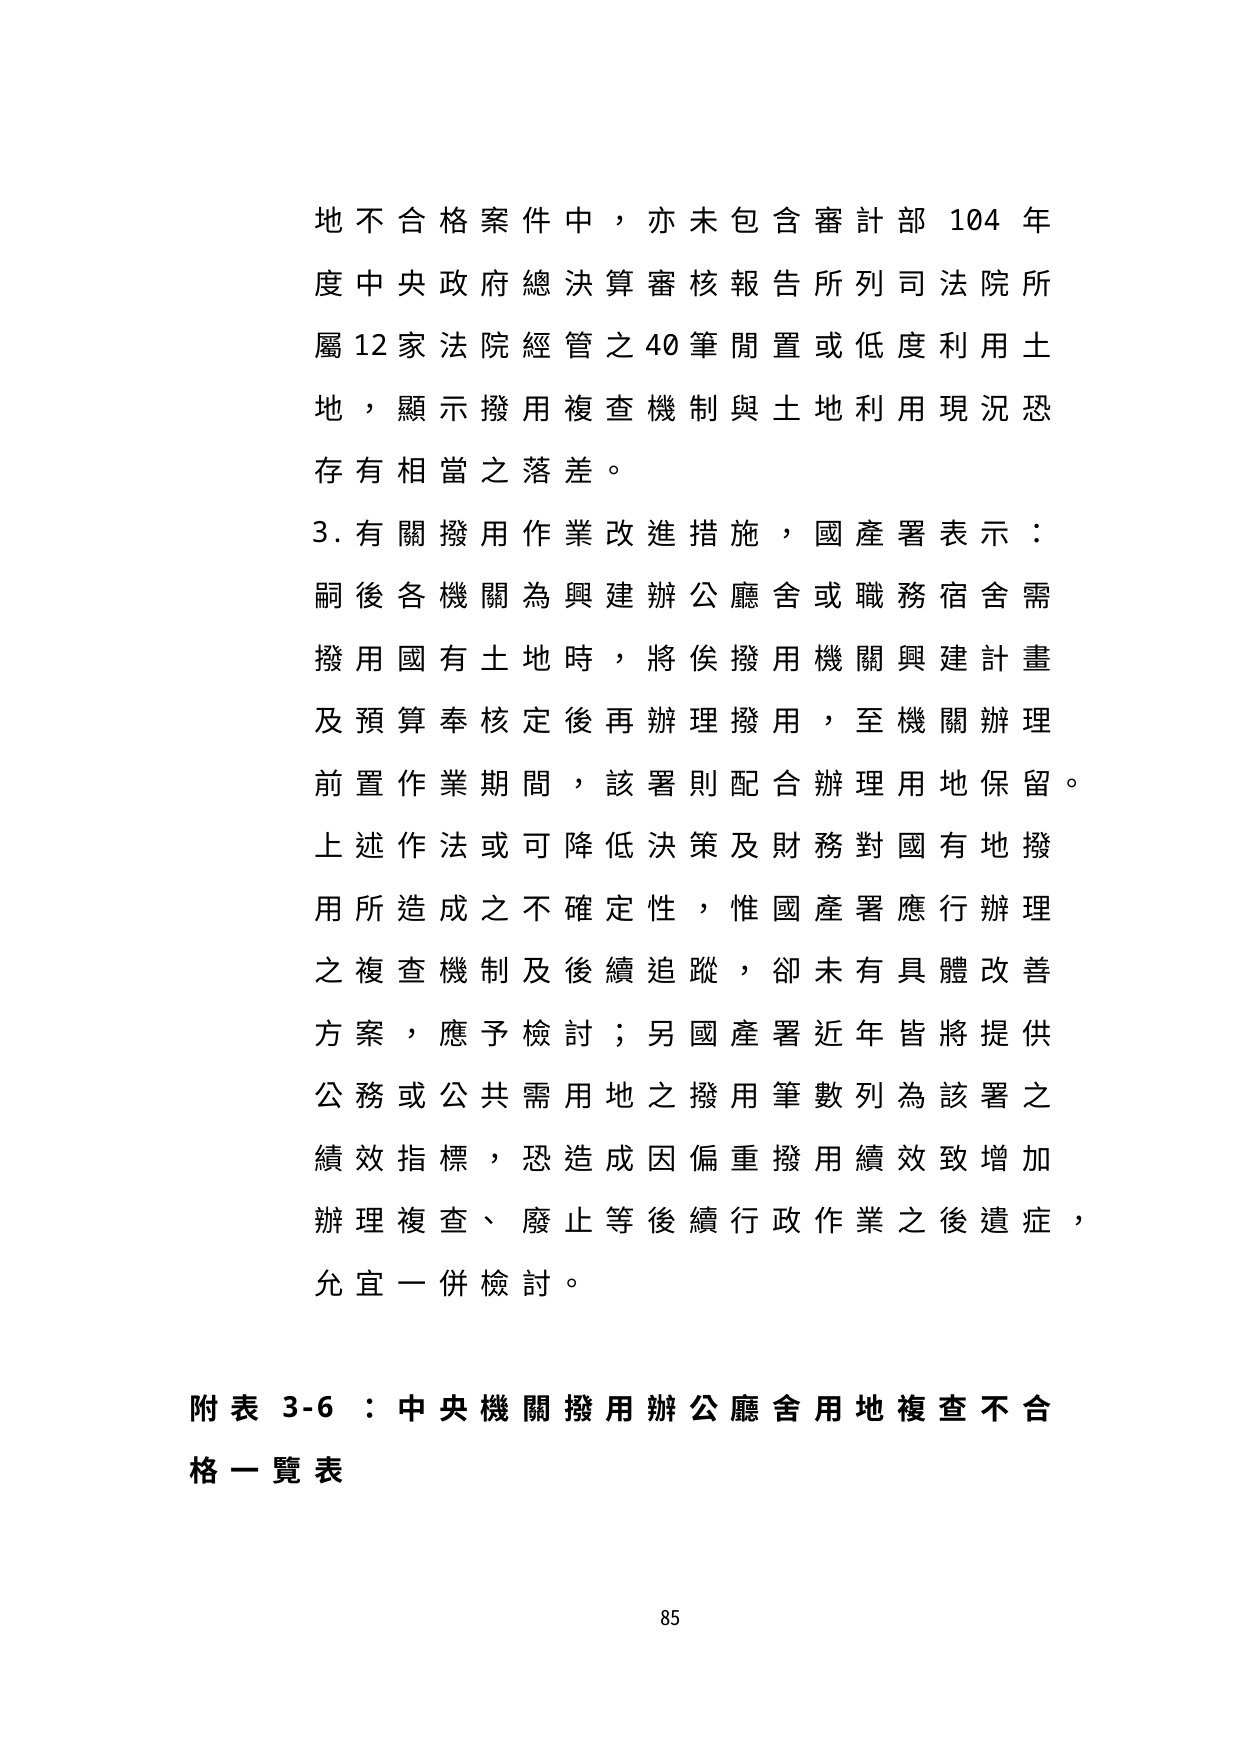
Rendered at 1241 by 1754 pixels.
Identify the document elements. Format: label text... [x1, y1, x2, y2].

text 附表3-6：中央機關撥用辦公廳舍用地複查不合格一覽表 [183, 1365, 1058, 1490]
text 地不合格案件中，亦未包含審計部104年度中央政府總決算審核報告所列司法院所屬12家法院經管之40筆閒置或低度利用土地，顯示撥用複查機制與土地利用現況恐存有相當之落差。 [271, 177, 1058, 490]
text 3.有關撥用作業改進措施，國產署表示：嗣後各機關為興建辦公廳舍或職務宿舍需撥用國有土地時，將俟撥用機關興建計畫及預算奉核定後再辦理撥用，至機關辦理前置作業期間，該署則配合辦理用地保留。上述作法或可降低決策及財務對國有地撥用所造成之不確定性，惟國產署應行辦理之複查機制及後續追蹤，卻未有具體改善方案，應予檢討；另國產署近年皆將提供公務或公共需用地之撥用筆數列為該署之績效指標，恐造成因偏重撥用續效致增加辦理複查、廢止等後續行政作業之後遺症，允宜一併檢討。 [271, 490, 1058, 1302]
